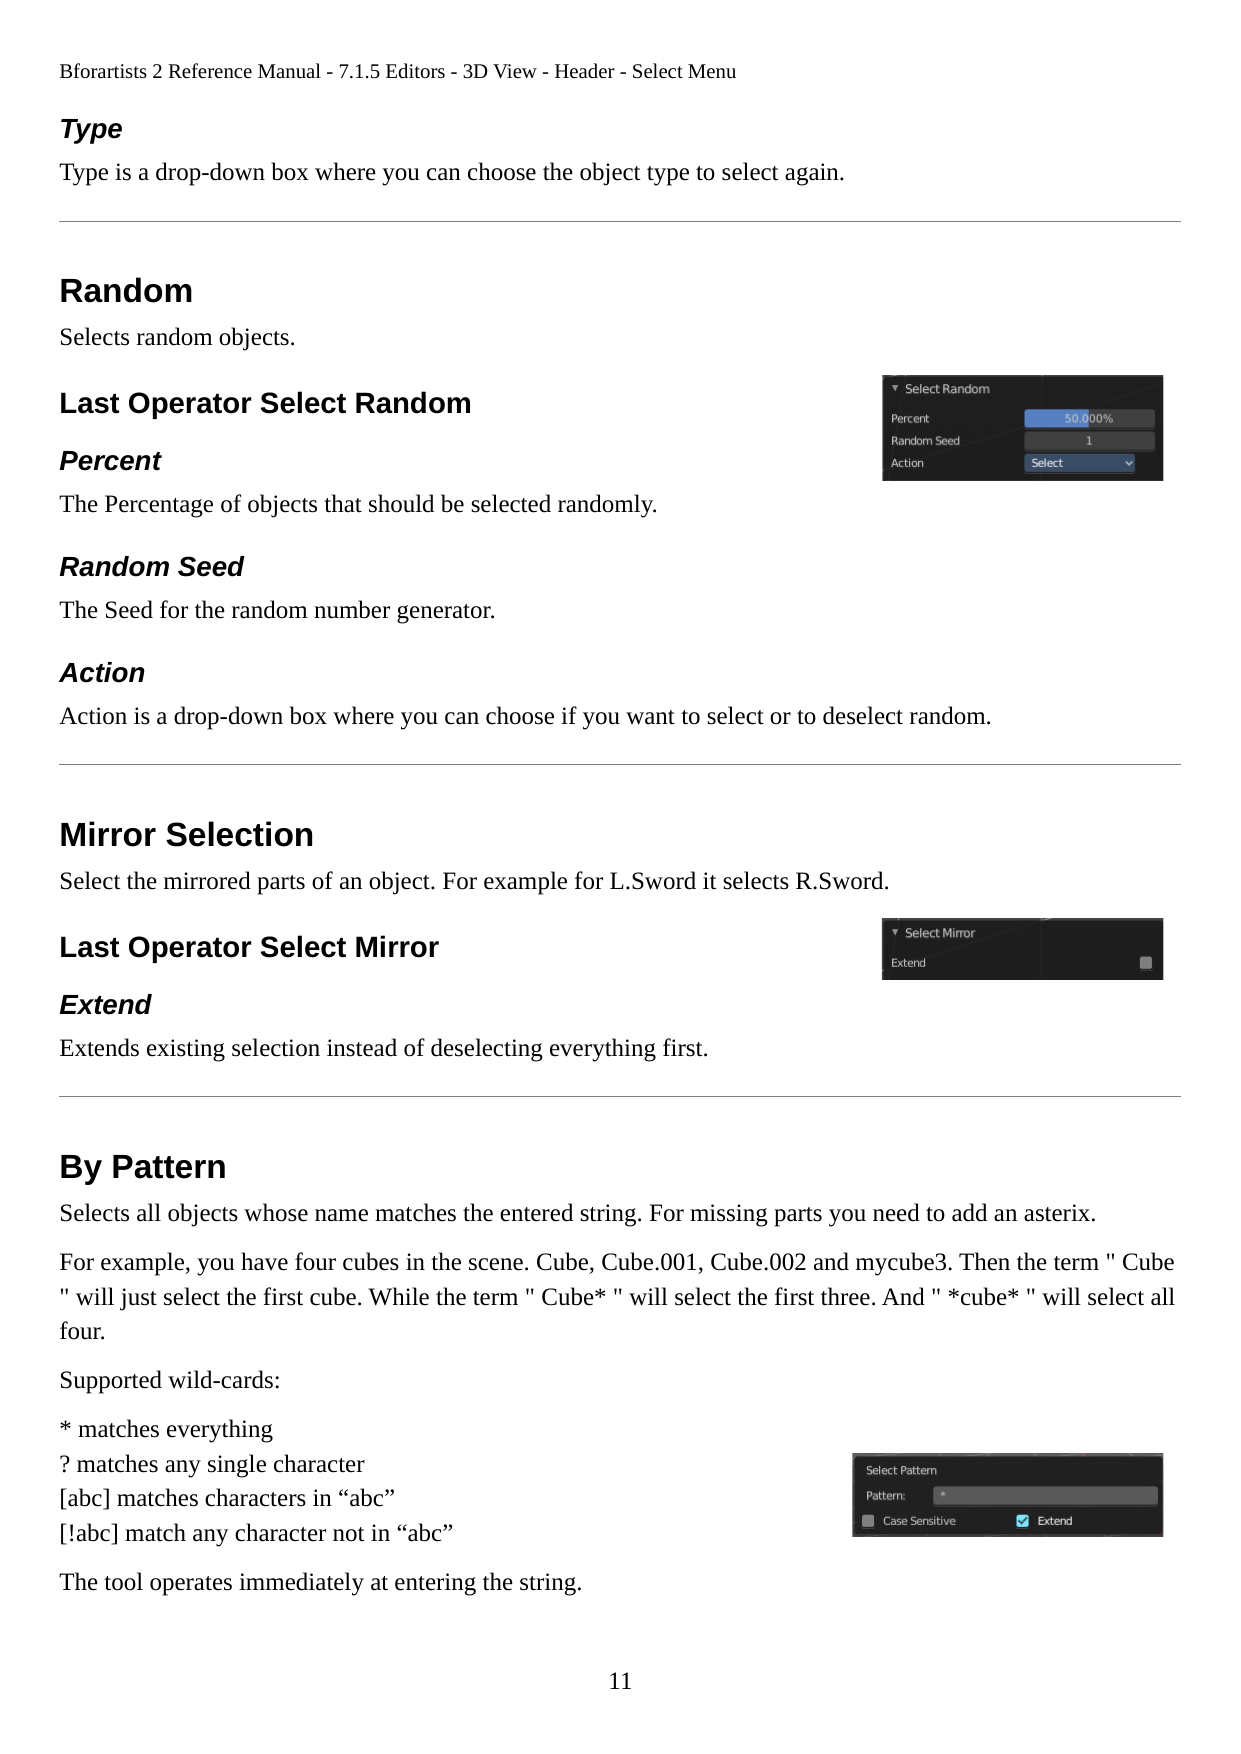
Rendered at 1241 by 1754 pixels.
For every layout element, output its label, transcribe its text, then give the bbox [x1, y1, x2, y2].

subtitle Random [59, 271, 1181, 310]
subtitle Last Operator Select Random [59, 386, 882, 419]
subtitle [1164, 930, 1181, 963]
text Extends existing selection instead of deselecting everything first. [59, 1033, 1181, 1062]
text * matches everything ? matches any single character [abc] matches characters in “abc” [!abc] match any character not in “abc” [59, 1414, 1181, 1546]
subtitle Random Seed [59, 551, 1181, 582]
subtitle Last Operator Select Mirror [59, 930, 881, 963]
subtitle [1164, 444, 1181, 476]
picture [881, 918, 1164, 980]
text The Percentage of objects that should be selected randomly. [59, 489, 1181, 518]
subtitle Action [59, 656, 1181, 688]
text Selects random objects. [59, 322, 1181, 351]
subtitle Percent [59, 444, 882, 476]
subtitle [1164, 386, 1181, 419]
text Action is a drop-down box where you can choose if you want to select or to deselect random. [59, 701, 1181, 729]
text Select the mirrored parts of an object. For example for L.Sword it selects R.Sword. [59, 866, 1181, 895]
text For example, you have four cubes in the scene. Cube, Cube.001, Cube.002 and mycube3. Then the term " Cube " will just select the first cube. While the term " Cube* " will select the first three. And " *cube* " will select all four. [59, 1247, 1181, 1345]
text Selects all objects whose name matches the entered string. For missing parts you need to add an asterix. [59, 1198, 1181, 1227]
picture [882, 375, 1164, 481]
subtitle Type [59, 113, 1181, 144]
subtitle Mirror Selection [59, 815, 1181, 853]
text Type is a drop-down box where you can choose the object type to select again. [59, 157, 1181, 186]
text The tool operates immediately at entering the string. [59, 1567, 1181, 1595]
text Supported wild-cards: [59, 1365, 1181, 1394]
picture [852, 1453, 1164, 1537]
text The Seed for the random number generator. [59, 595, 1181, 624]
subtitle Extend [59, 988, 1181, 1020]
subtitle By Pattern [59, 1147, 1181, 1186]
